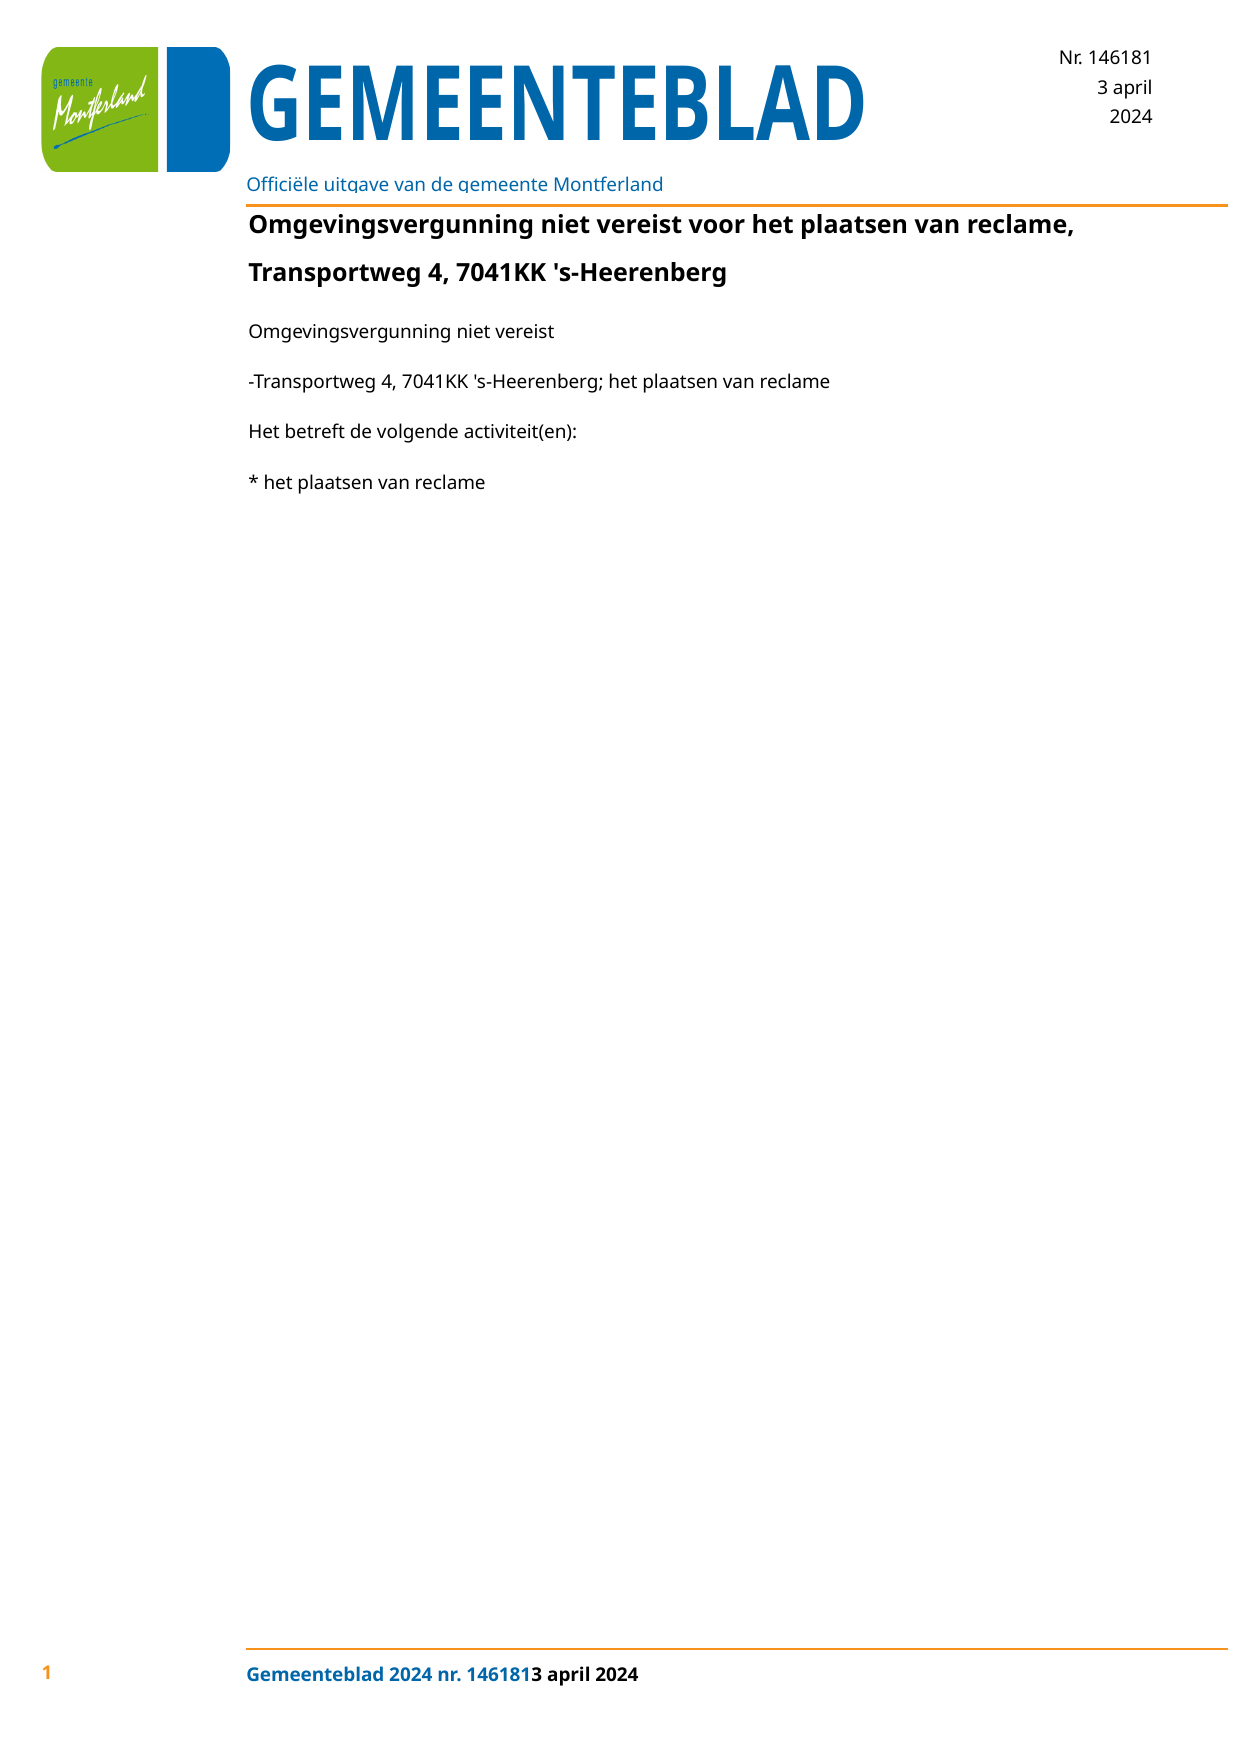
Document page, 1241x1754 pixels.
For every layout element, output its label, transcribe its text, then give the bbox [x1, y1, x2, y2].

text Omgevingsvergunning niet vereist voor het plaatsen van reclame, Transportweg 4, 7041KK 's-Heerenberg [248, 207, 1152, 288]
text * het plaatsen van reclame [248, 469, 1152, 495]
text -Transportweg 4, 7041KK 's-Heerenberg; het plaatsen van reclame [248, 368, 1152, 394]
text Omgevingsvergunning niet vereist [248, 318, 1152, 344]
picture [41, 47, 231, 172]
text Het betreft de volgende activiteit(en): [248, 419, 1152, 444]
